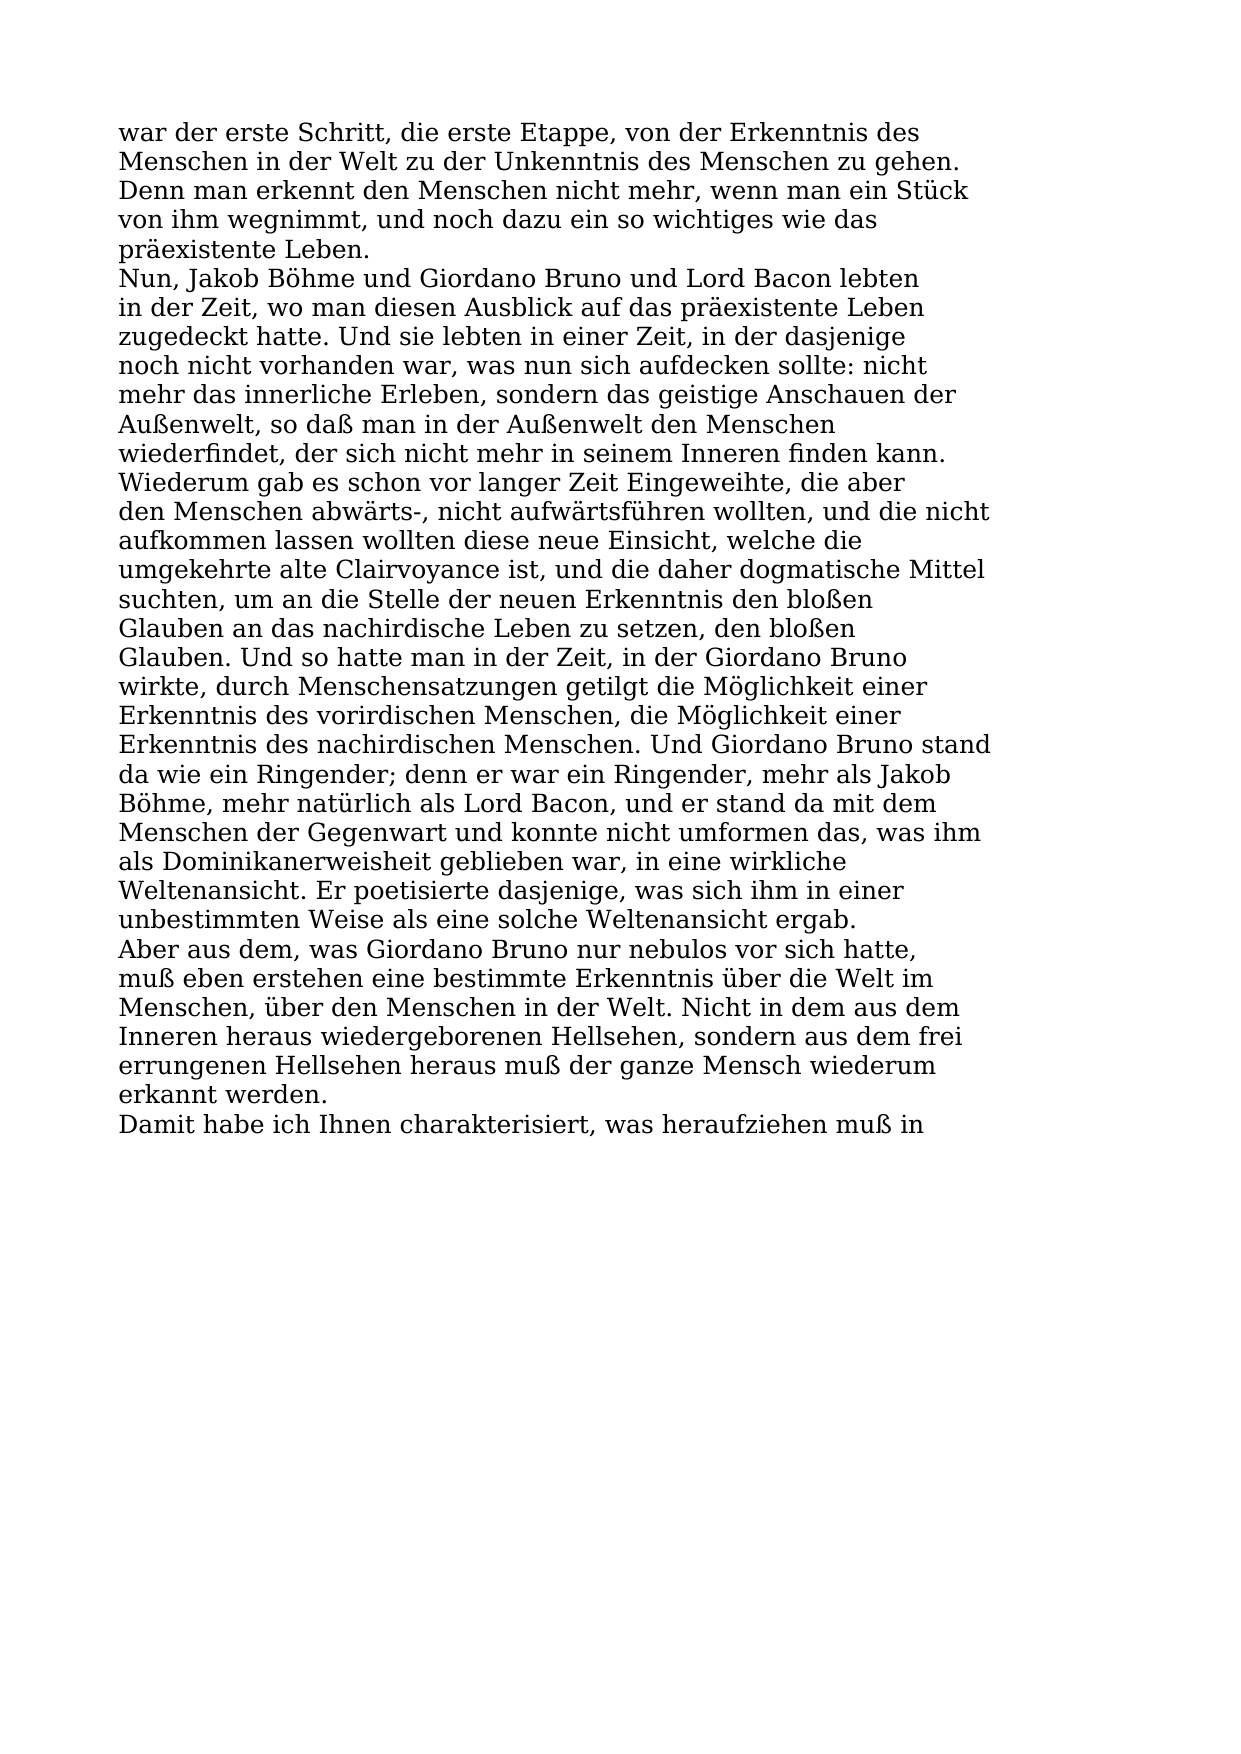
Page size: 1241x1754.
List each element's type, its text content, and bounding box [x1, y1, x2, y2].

text zugedeckt hatte. Und sie lebten in einer Zeit, in der dasjenige [118, 322, 1122, 351]
text Glauben. Und so hatte man in der Zeit, in der Giordano Bruno [118, 643, 1122, 672]
text Außenwelt, so daß man in der Außenwelt den Menschen [118, 410, 1122, 439]
text Glauben an das nachirdische Leben zu setzen, den bloßen [118, 614, 1122, 643]
text in der Zeit, wo man diesen Ausblick auf das präexistente Leben [118, 293, 1122, 322]
text Menschen in der Welt zu der Unkenntnis des Menschen zu gehen. [118, 147, 1122, 176]
text Erkenntnis des nachirdischen Menschen. Und Giordano Bruno stand [118, 731, 1122, 760]
text errungenen Hellsehen heraus muß der ganze Mensch wiederum [118, 1051, 1122, 1081]
text Inneren heraus wiedergeborenen Hellsehen, sondern aus dem frei [118, 1022, 1122, 1051]
text mehr das innerliche Erleben, sondern das geistige Anschauen der [118, 381, 1122, 410]
text Böhme, mehr natürlich als Lord Bacon, und er stand da mit dem [118, 789, 1122, 818]
text Erkenntnis des vorirdischen Menschen, die Möglichkeit einer [118, 701, 1122, 731]
text Menschen der Gegenwart und konnte nicht umformen das, was ihm [118, 818, 1122, 847]
text da wie ein Ringender; denn er war ein Ringender, mehr als Jakob [118, 760, 1122, 789]
text Nun, Jakob Böhme und Giordano Bruno und Lord Bacon lebten [118, 264, 1122, 293]
text Wiederum gab es schon vor langer Zeit Eingeweihte, die aber [118, 468, 1122, 497]
text wiederfindet, der sich nicht mehr in seinem Inneren finden kann. [118, 439, 1122, 468]
text den Menschen abwärts-, nicht aufwärtsführen wollten, und die nicht [118, 497, 1122, 526]
text präexistente Leben. [118, 235, 1122, 264]
text unbestimmten Weise als eine solche Weltenansicht ergab. [118, 906, 1122, 935]
text aufkommen lassen wollten diese neue Einsicht, welche die [118, 526, 1122, 556]
text Denn man erkennt den Menschen nicht mehr, wenn man ein Stück [118, 176, 1122, 206]
text wirkte, durch Menschensatzungen getilgt die Möglichkeit einer [118, 672, 1122, 701]
text als Dominikanerweisheit geblieben war, in eine wirkliche [118, 847, 1122, 876]
text Aber aus dem, was Giordano Bruno nur nebulos vor sich hatte, [118, 935, 1122, 964]
text Menschen, über den Menschen in der Welt. Nicht in dem aus dem [118, 993, 1122, 1022]
text erkannt werden. [118, 1081, 1122, 1110]
text noch nicht vorhanden war, was nun sich aufdecken sollte: nicht [118, 351, 1122, 381]
text muß eben erstehen eine bestimmte Erkenntnis über die Welt im [118, 964, 1122, 993]
text Weltenansicht. Er poetisierte dasjenige, was sich ihm in einer [118, 876, 1122, 906]
text war der erste Schritt, die erste Etappe, von der Erkenntnis des [118, 118, 1122, 147]
text umgekehrte alte Clairvoyance ist, und die daher dogmatische Mittel [118, 556, 1122, 585]
text suchten, um an die Stelle der neuen Erkenntnis den bloßen [118, 585, 1122, 614]
text Damit habe ich Ihnen charakterisiert, was heraufziehen muß in [118, 1110, 1122, 1139]
text von ihm wegnimmt, und noch dazu ein so wichtiges wie das [118, 206, 1122, 235]
